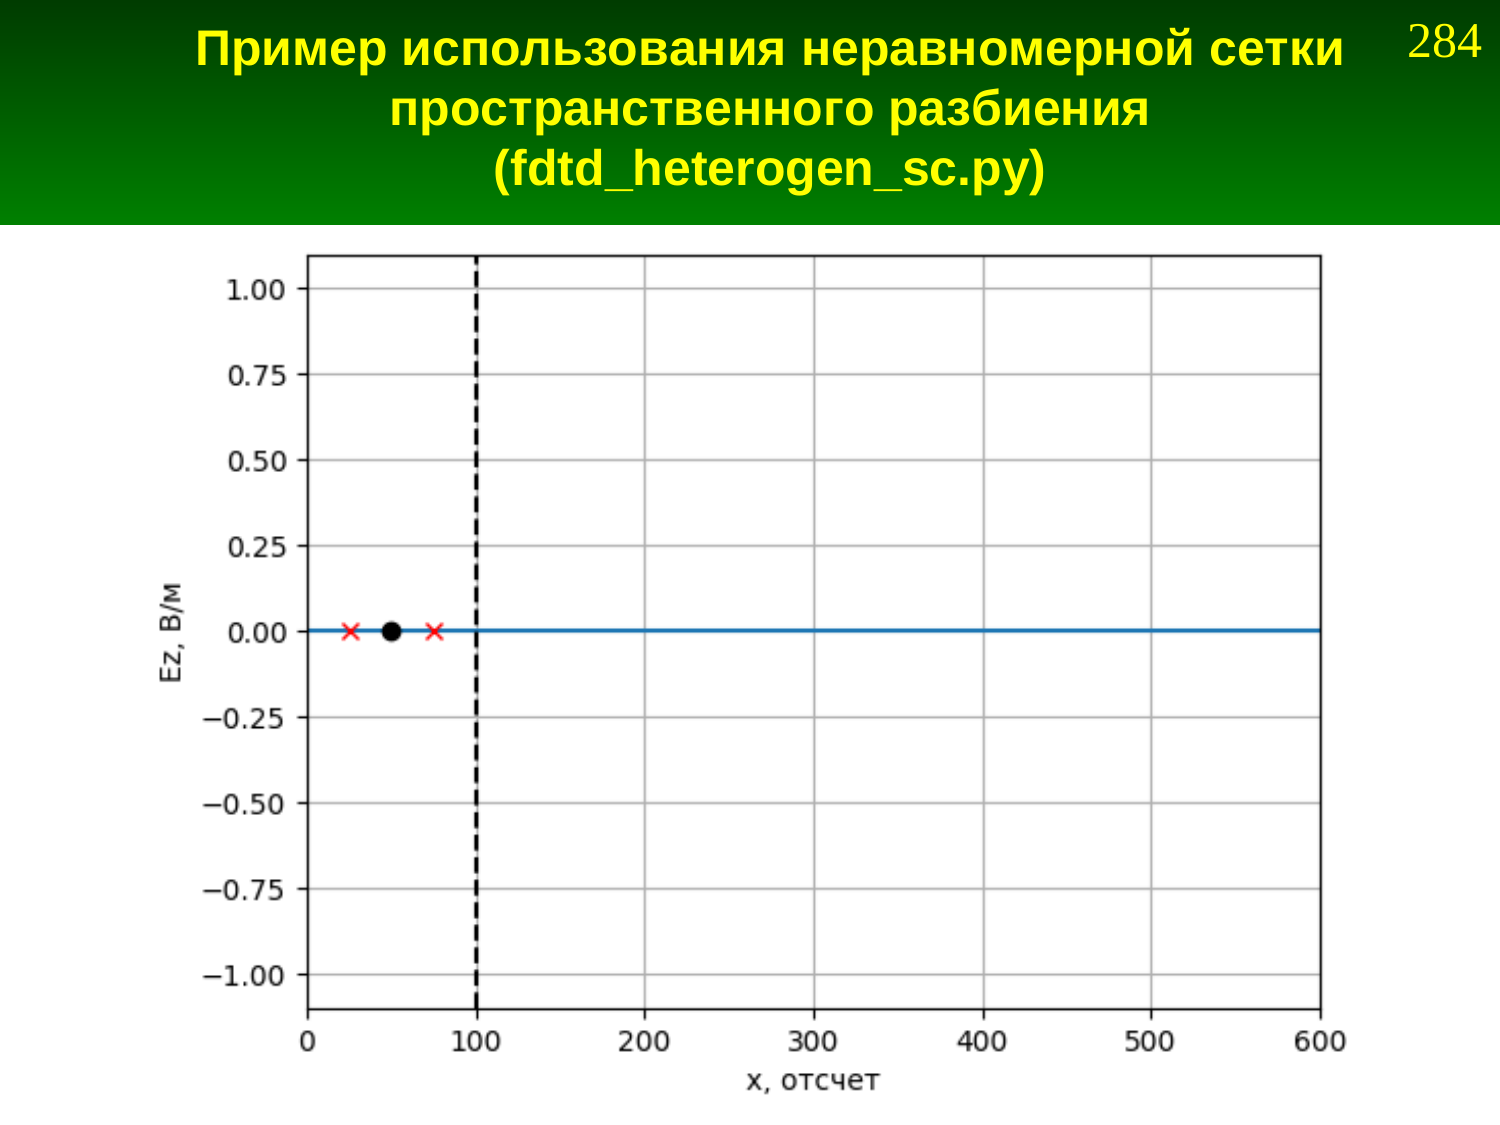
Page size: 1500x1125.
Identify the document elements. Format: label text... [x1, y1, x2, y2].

picture [144, 241, 1356, 1117]
title Пример использования неравномерной сетки пространственного разбиения (fdtd_heterogen_sc.py) [100, 7, 1441, 204]
